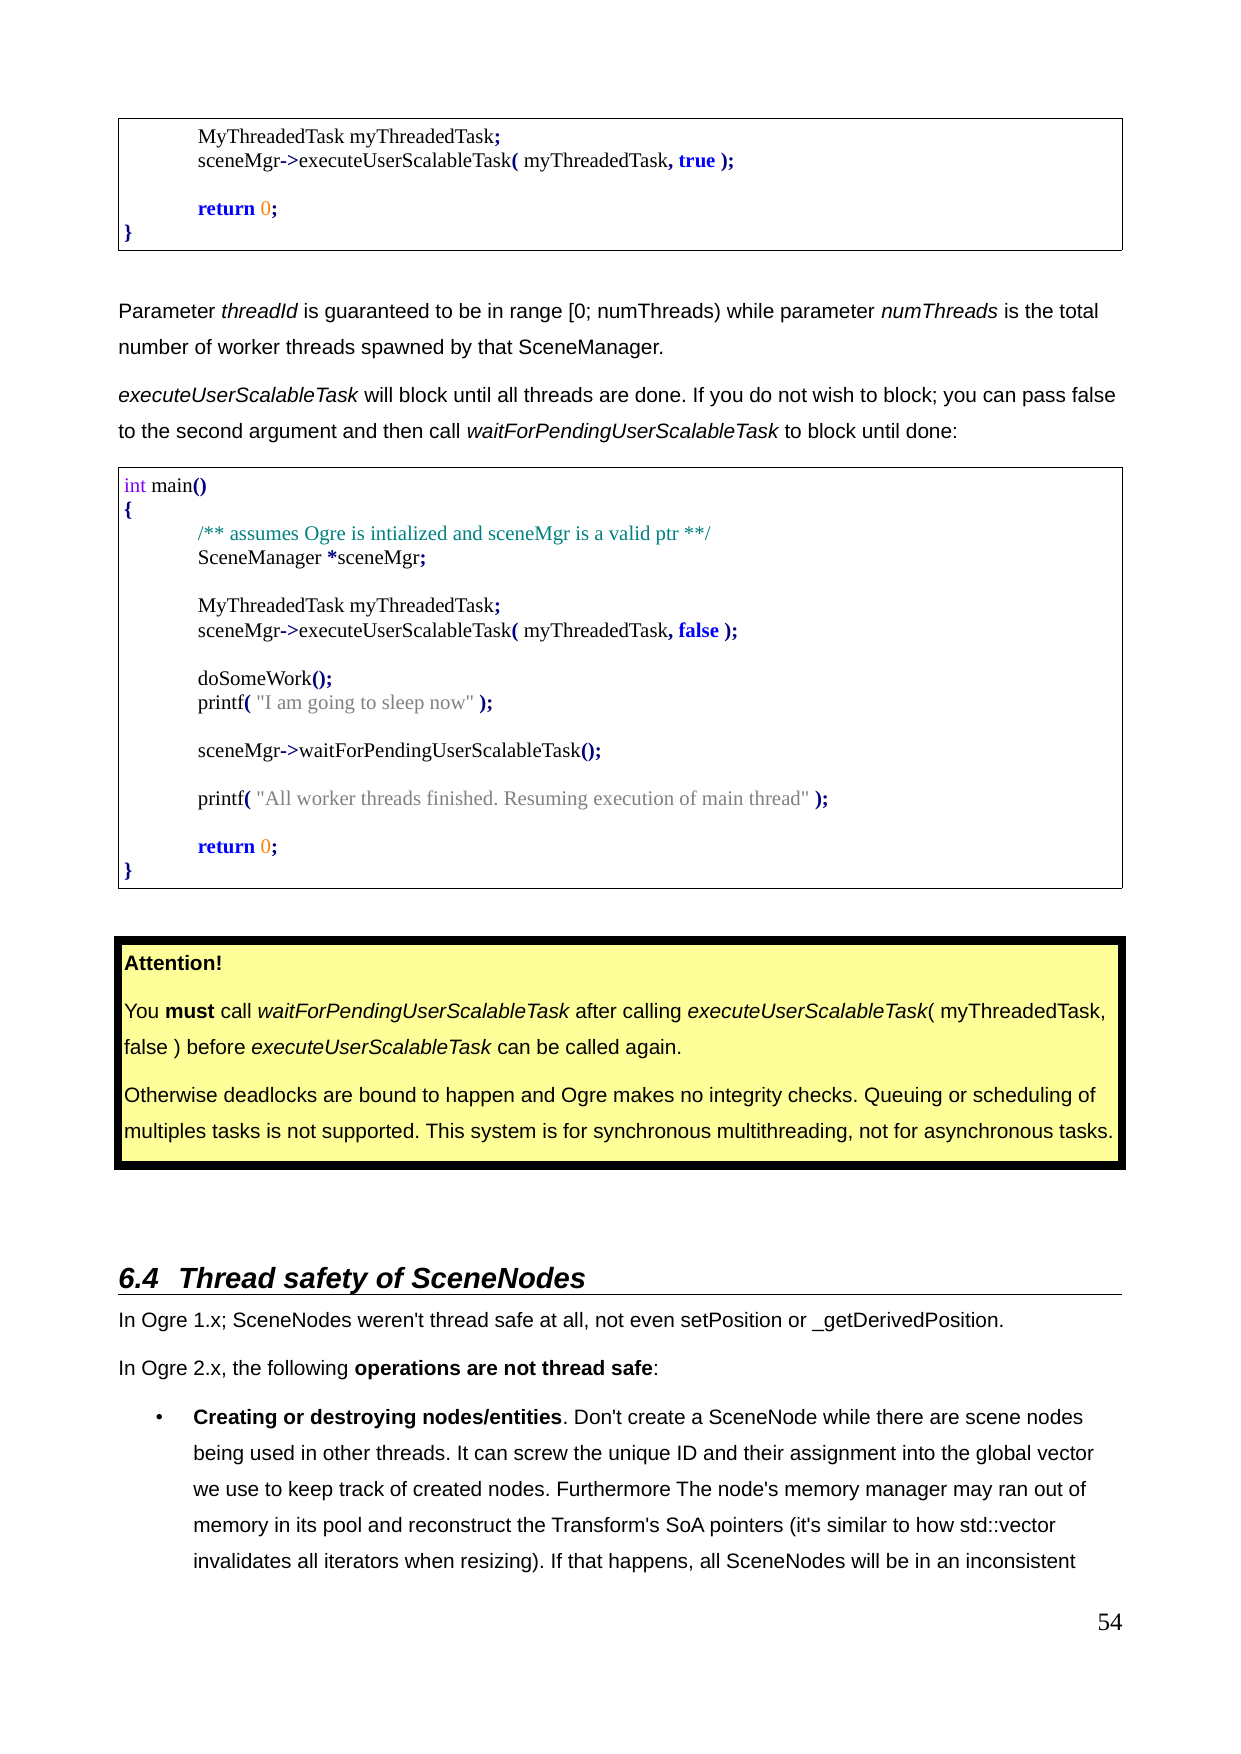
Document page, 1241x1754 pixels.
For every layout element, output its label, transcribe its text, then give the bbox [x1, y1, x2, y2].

text In Ogre 2.x, the following operations are not thread safe: [118, 1356, 1122, 1380]
text Parameter threadId is guaranteed to be in range [0; numThreads) while parameter numThreads is the total number of worker threads spawned by that SceneManager. [118, 298, 1122, 358]
subtitle Thread safety of SceneNodes [118, 1261, 1122, 1294]
text In Ogre 1.x; SceneNodes weren't thread safe at all, not even setPosition or _getDerivedPosition. [118, 1308, 1122, 1332]
text executeUserScalableTask will block until all threads are done. If you do not wish to block; you can pass false to the second argument and then call waitForPendingUserScalableTask to block until done: [118, 383, 1122, 443]
list Creating or destroying nodes/entities. Don't create a SceneNode while there are scene nodes being used in other threads. It can screw the unique ID and their assignment into the global vector we use to keep track of created nodes. Furthermore The node's memory manager may ran out of memory in its pool and reconstruct the Transform's SoA pointers (it's similar to how std::vector invalidates all iterators when resizing). If that happens, all SceneNodes will be in an inconsistent [156, 1404, 1122, 1572]
table_header MyThreadedTask myThreadedTask; sceneMgr->executeUserScalableTask( myThreadedTask, true ); return 0; } [119, 119, 1122, 250]
table_header int main() { /** assumes Ogre is intialized and sceneMgr is a valid ptr **/ SceneManager *sceneMgr; MyThreadedTask myThreadedTask; sceneMgr->executeUserScalableTask( myThreadedTask, false ); doSomeWork(); printf( "I am going to sleep now" ); sceneMgr->waitForPendingUserScalableTask(); printf( "All worker threads finished. Resuming execution of main thread" ); return 0; } [119, 468, 1122, 888]
table_header Attention! You must call waitForPendingUserScalableTask after calling executeUserScalableTask( myThreadedTask, false ) before executeUserScalableTask can be called again. Otherwise deadlocks are bound to happen and Ogre makes no integrity checks. Queuing or scheduling of multiples tasks is not supported. This system is for synchronous multithreading, not for asynchronous tasks. [122, 945, 1118, 1161]
